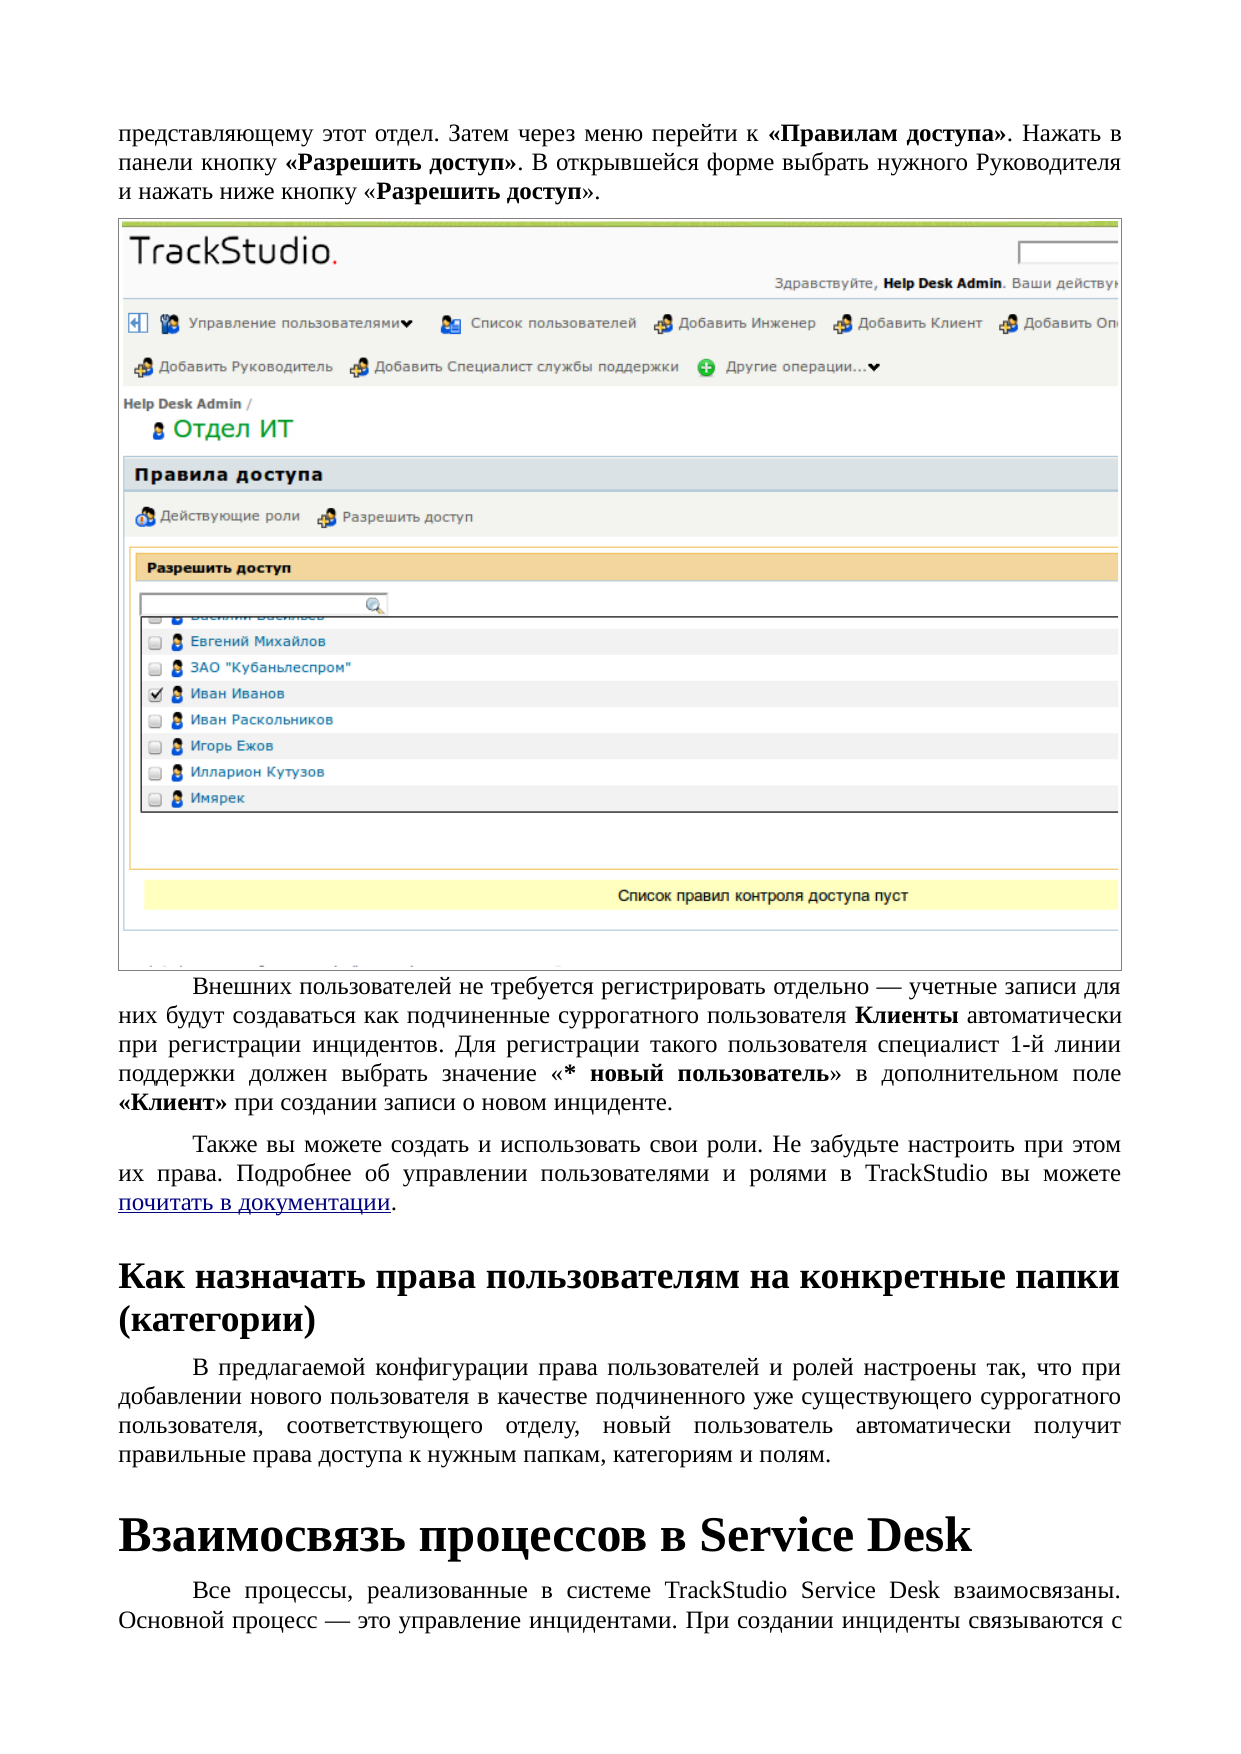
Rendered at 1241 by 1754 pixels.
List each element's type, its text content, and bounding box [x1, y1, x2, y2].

text Также вы можете создать и использовать свои роли. Не забудьте настроить при этом их права. Подробнее об управлении пользователями и ролями в TrackStudio вы можете почитать в документации. [118, 1129, 1122, 1216]
subtitle Взаимосвязь процессов в Service Desk [118, 1505, 1122, 1563]
text [119, 219, 1121, 970]
picture [122, 221, 1119, 967]
text В предлагаемой конфигурации права пользователей и ролей настроены так, что при добавлении нового пользователя в качестве подчиненного уже существующего суррогатного пользователя, соответствующего отделу, новый пользователь автоматически получит правильные права доступа к нужным папкам, категориям и полям. [118, 1352, 1122, 1468]
text Внешних пользователей не требуется регистрировать отдельно — учетные записи для них будут создаваться как подчиненные суррогатного пользователя Клиенты автоматически при регистрации инцидентов. Для регистрации такого пользователя специалист 1-й линии поддержки должен выбрать значение «* новый пользователь» в дополнительном поле «Клиент» при создании записи о новом инциденте. [118, 971, 1122, 1116]
text представляющему этот отдел. Затем через меню перейти к «Правилам доступа». Нажать в панели кнопку «Разрешить доступ». В открывшейся форме выбрать нужного Руководителя и нажать ниже кнопку «Разрешить доступ». [118, 118, 1122, 205]
text Все процессы, реализованные в системе TrackStudio Service Desk взаимосвязаны. Основной процесс — это управление инцидентами. При создании инциденты связываются с [118, 1575, 1122, 1633]
subtitle Как назначать права пользователям на конкретные папки (категории) [118, 1253, 1122, 1339]
